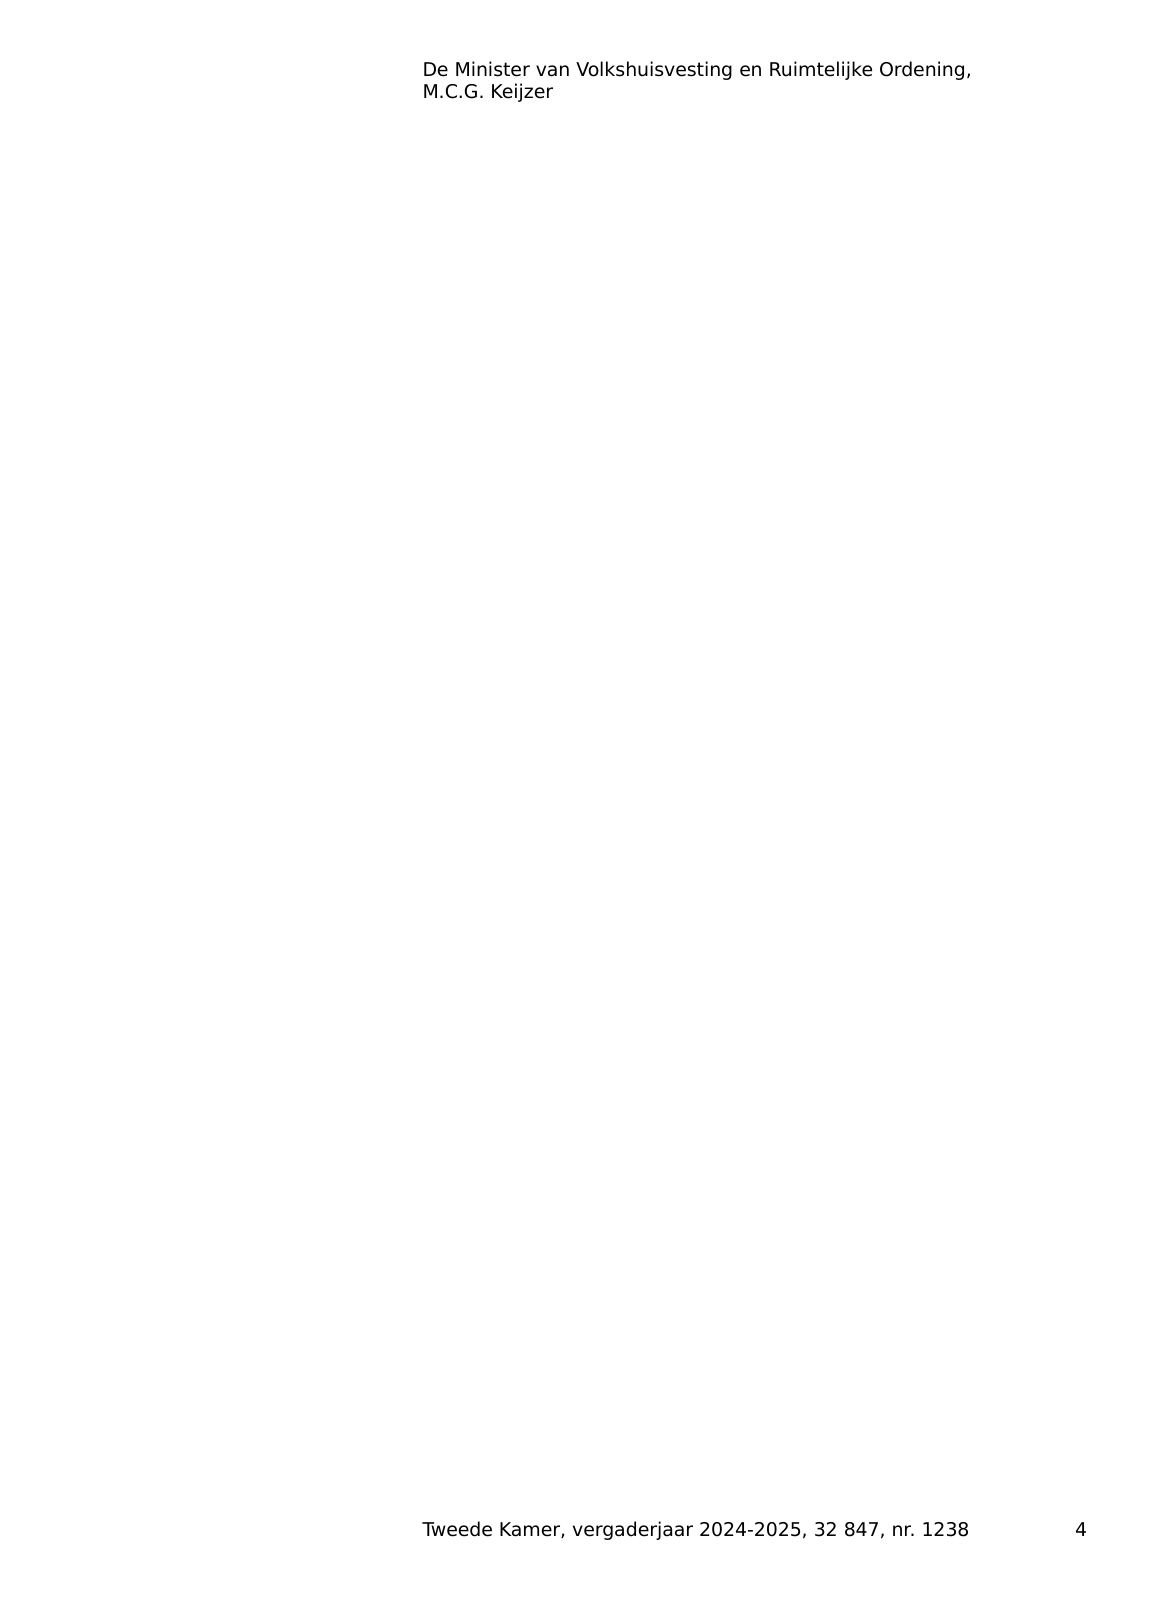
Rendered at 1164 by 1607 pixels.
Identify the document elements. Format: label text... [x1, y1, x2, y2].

text De Minister van Volkshuisvesting en Ruimtelijke Ordening, M.C.G. Keijzer [422, 59, 1087, 103]
